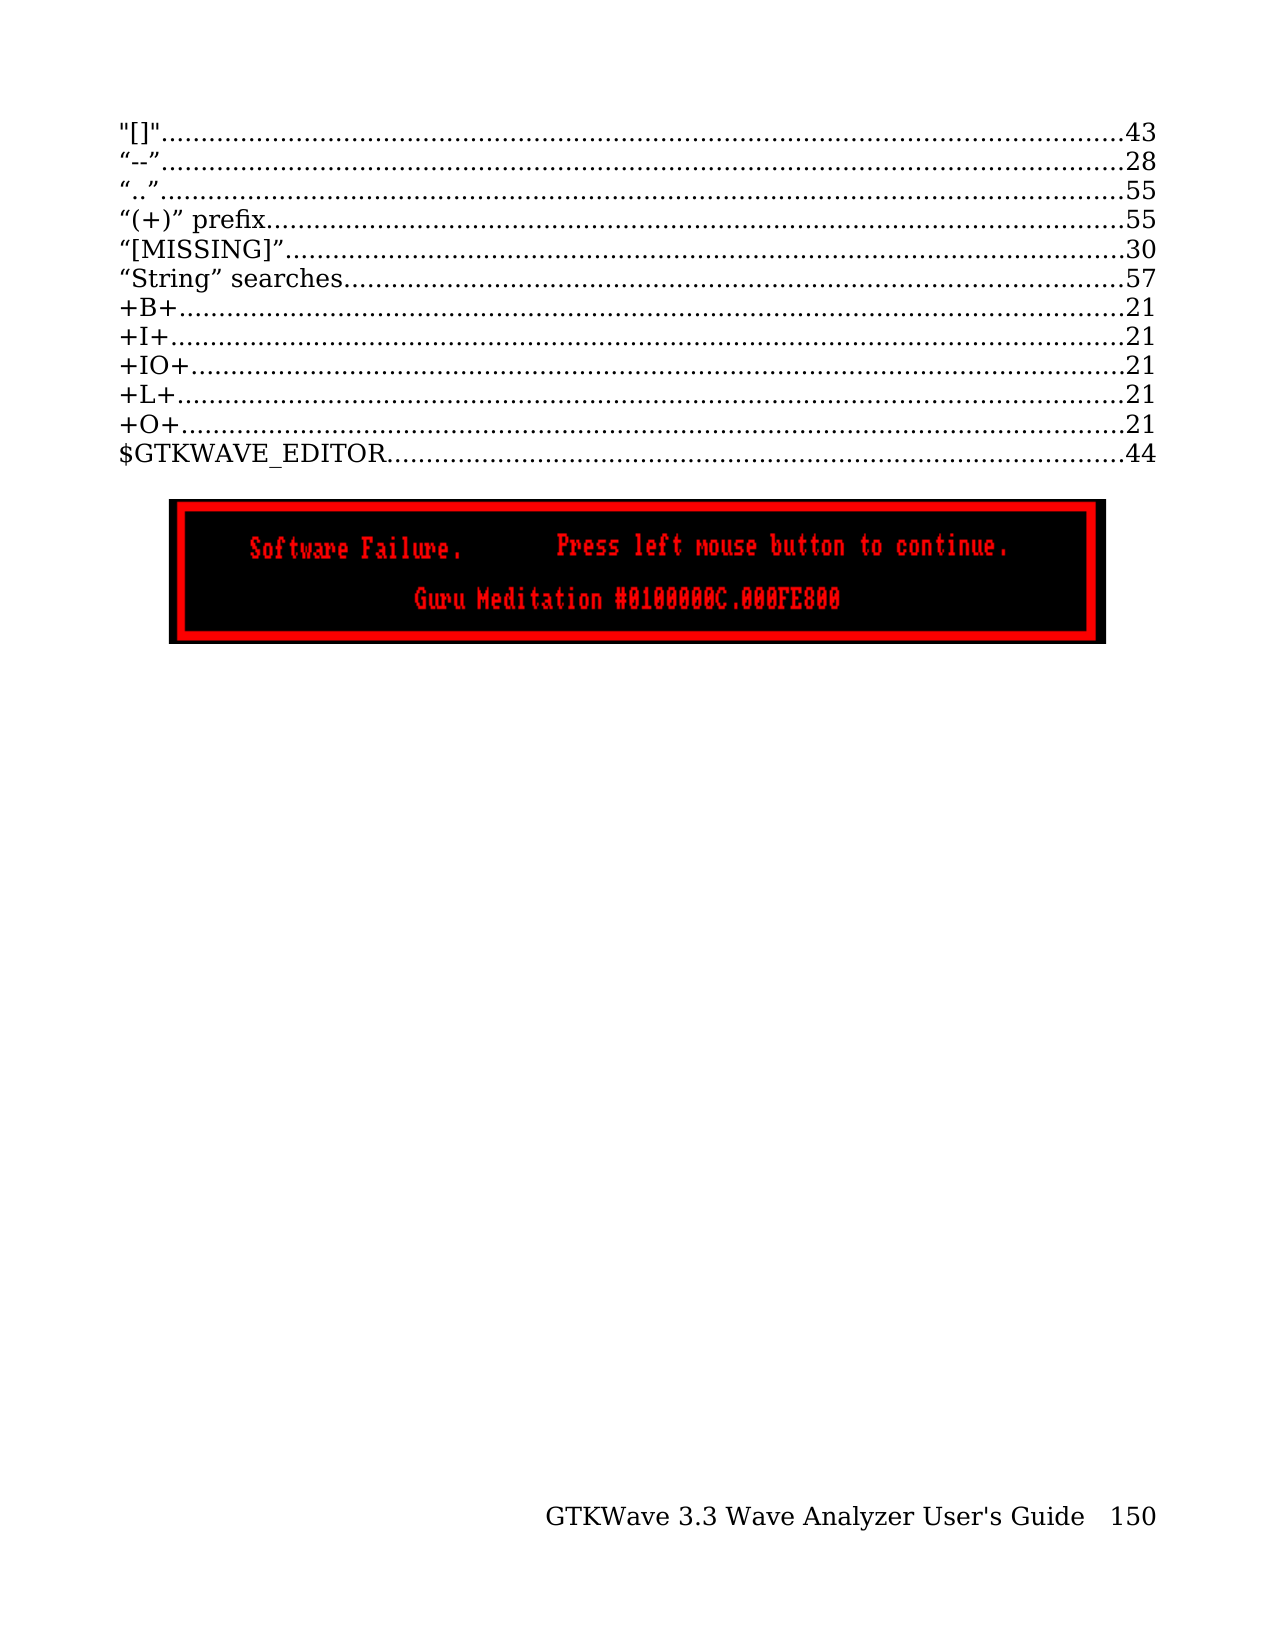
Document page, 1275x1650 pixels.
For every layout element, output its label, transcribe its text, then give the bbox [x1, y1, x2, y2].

text “..” 55 [118, 176, 1157, 206]
text “[MISSING]” 30 [118, 235, 1157, 264]
text "[]" 43 [118, 118, 1157, 147]
text +O+ 21 [118, 410, 1157, 439]
text +IO+ 21 [118, 351, 1157, 381]
text $GTKWAVE_EDITOR 44 [118, 439, 1157, 468]
text “--” 28 [118, 147, 1157, 176]
text “String” searches 57 [118, 264, 1157, 293]
text “(+)” prefix 55 [118, 206, 1157, 235]
text +B+ 21 [118, 293, 1157, 322]
picture [168, 499, 1107, 644]
text +I+ 21 [118, 322, 1157, 351]
text +L+ 21 [118, 381, 1157, 410]
